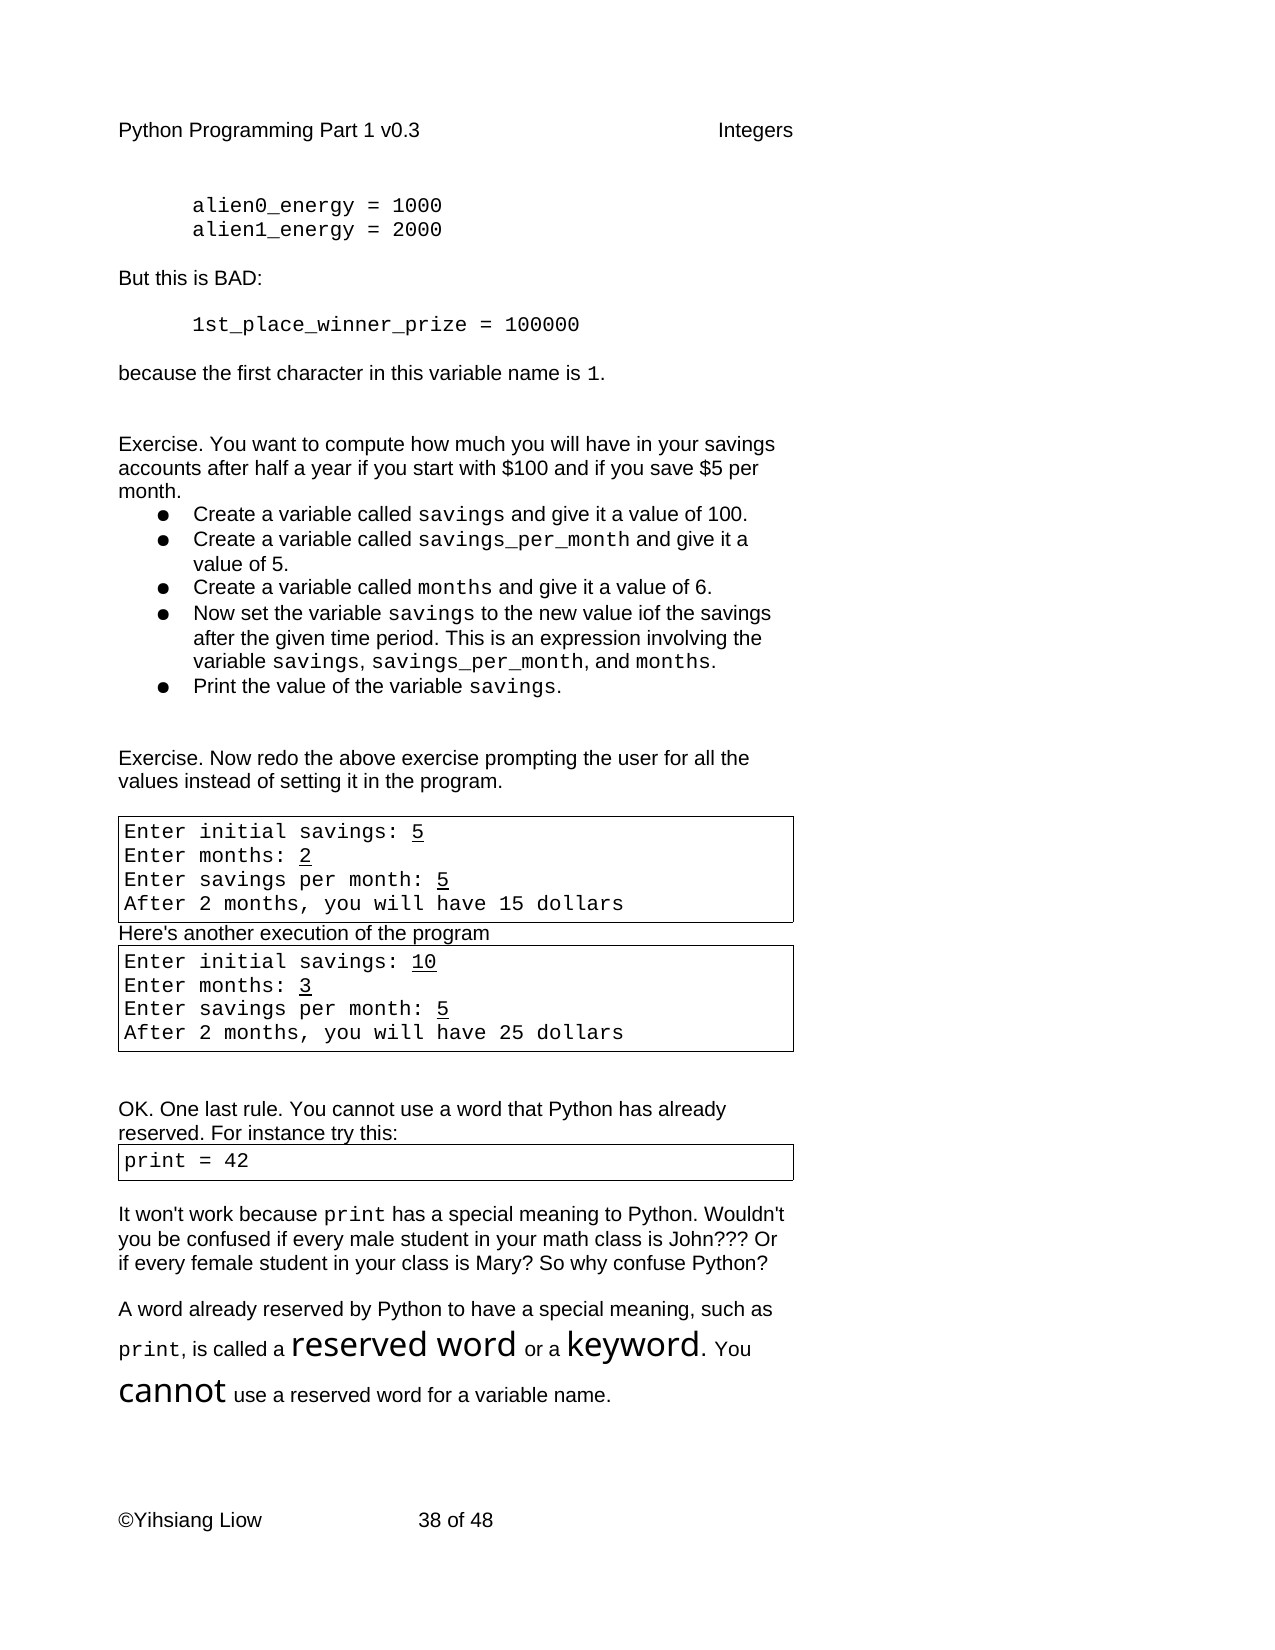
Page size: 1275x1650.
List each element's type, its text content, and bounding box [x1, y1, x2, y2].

text Exercise. You want to compute how much you will have in your savings accounts after half a year if you start with $100 and if you save $5 per month. [118, 433, 793, 502]
text But this is BAD: [118, 266, 793, 290]
list Print the value of the variable savings. [156, 674, 793, 699]
text because the first character in this variable name is 1. [118, 361, 793, 386]
table_header Enter initial savings: 10 Enter months: 3 Enter savings per month: 5 After 2 months, you will have 25 dollars [119, 946, 793, 1051]
table_header Enter initial savings: 5 Enter months: 2 Enter savings per month: 5 After 2 months, you will have 15 dollars [119, 817, 793, 922]
list Create a variable called savings_per_month and give it a value of 5. [156, 528, 793, 576]
text OK. One last rule. You cannot use a word that Python has already reserved. For instance try this: [118, 1098, 793, 1144]
text A word already reserved by Python to have a special meaning, such as print, is called a reserved word or a keyword. You cannot use a reserved word for a variable name. [118, 1298, 793, 1412]
list Create a variable called months and give it a value of 6. [156, 576, 793, 601]
list Now set the variable savings to the new value iof the savings after the given time period. This is an expression involving the variable savings, savings_per_month, and months. [156, 601, 793, 674]
text alien0_energy = 1000 [118, 194, 793, 219]
text alien1_energy = 2000 [118, 219, 793, 243]
table_header print = 42 [119, 1145, 793, 1179]
text It won't work because print has a special meaning to Python. Wouldn't you be confused if every male student in your math class is John??? Or if every female student in your class is Mary? So why confuse Python? [118, 1203, 793, 1274]
list Create a variable called savings and give it a value of 100. [156, 502, 793, 528]
text 1st_place_winner_prize = 100000 [118, 313, 793, 338]
text Here's another execution of the program [118, 923, 793, 945]
text Exercise. Now redo the above exercise prompting the user for all the values instead of setting it in the program. [118, 746, 793, 792]
